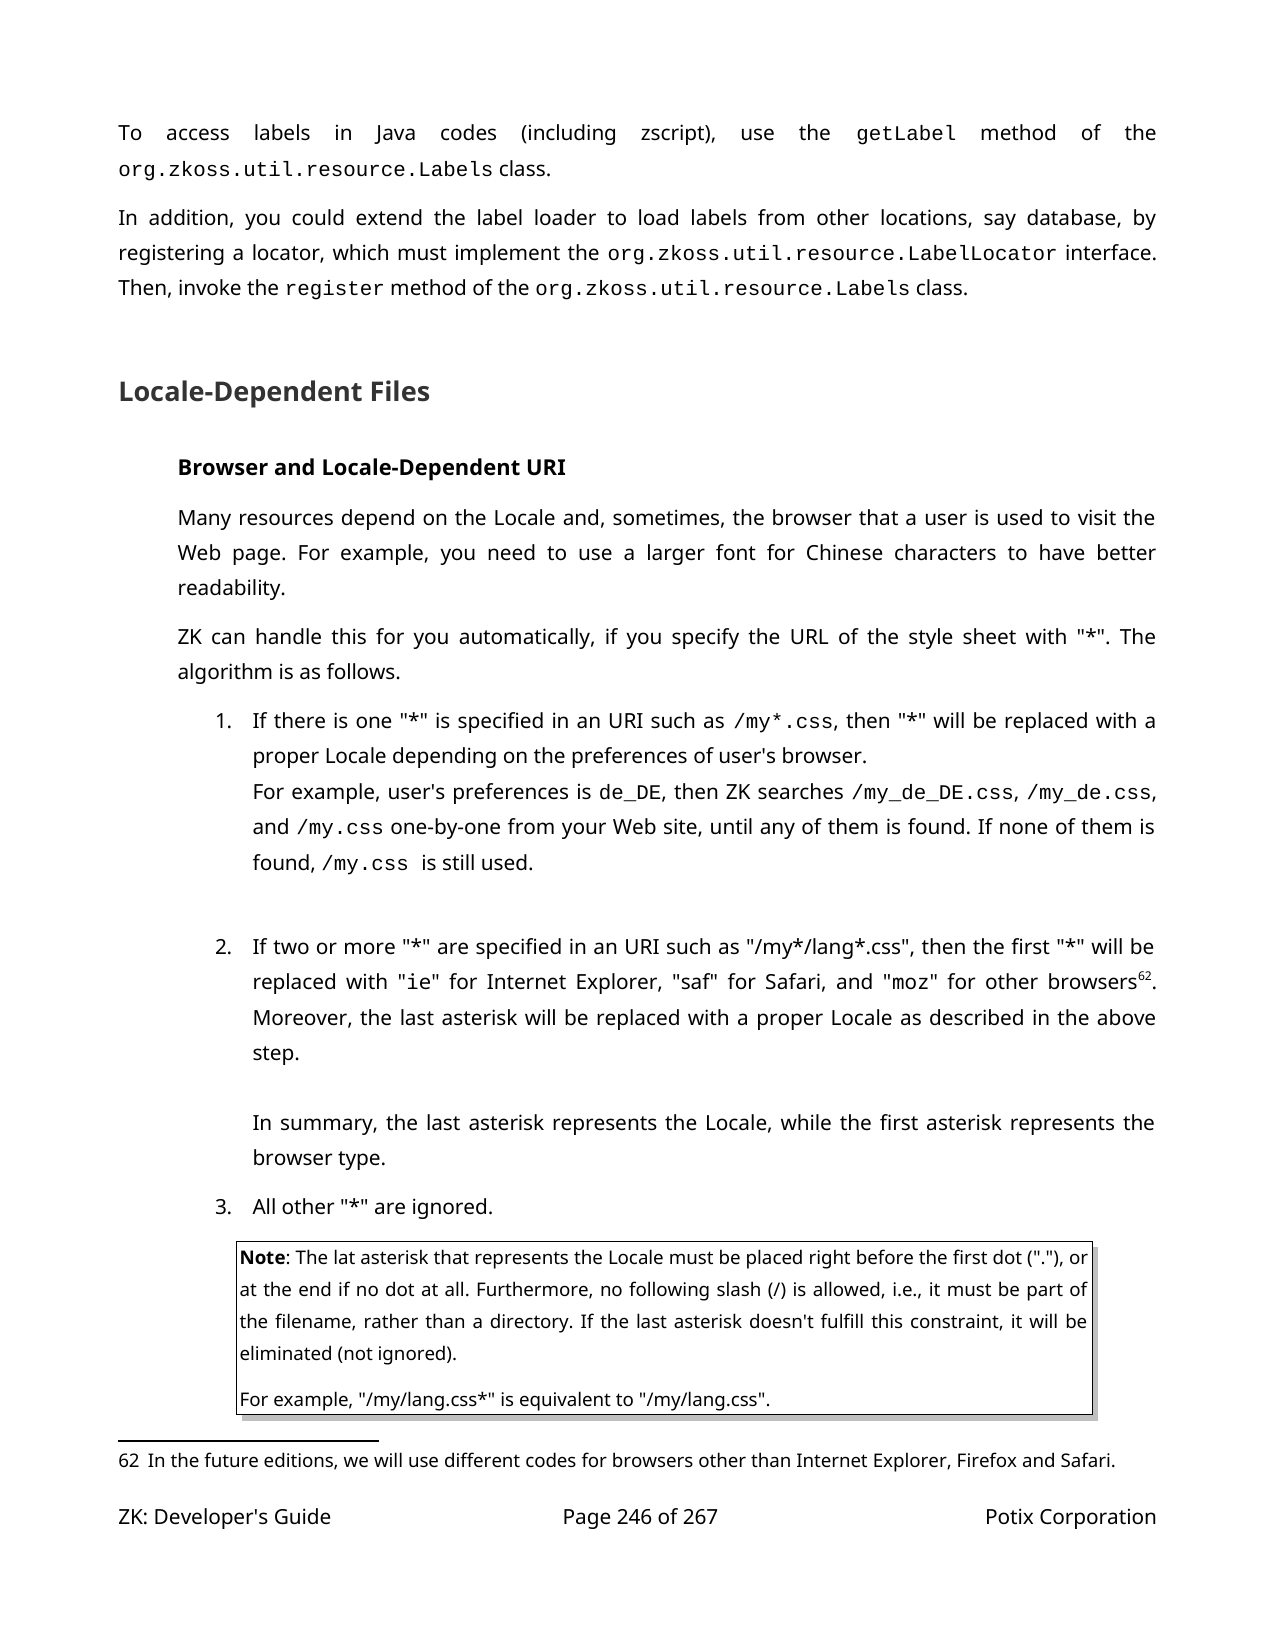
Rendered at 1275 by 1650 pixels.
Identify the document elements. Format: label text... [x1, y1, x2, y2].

subtitle Locale-Dependent Files [118, 373, 1157, 410]
text To access labels in Java codes (including zscript), use the getLabel method of the org.zkoss.util.resource.Labels class. [118, 118, 1157, 182]
text In addition, you could extend the label loader to load labels from other locations, say database, by registering a locator, which must implement the org.zkoss.util.resource.LabelLocator interface. Then, invoke the register method of the org.zkoss.util.resource.Labels class. [118, 203, 1157, 302]
text ZK can handle this for you automatically, if you specify the URL of the style sheet with "*". The algorithm is as follows. [177, 622, 1157, 686]
list If there is one "*" is specified in an URI such as /my*.css, then "*" will be replaced with a proper Locale depending on the preferences of user's browser. For example, user's preferences is de_DE, then ZK searches /my_de_DE.css, /my_de.css, and /my.css one-by-one from your Web site, until any of them is found. If none of them is found, /my.css is still used. [215, 706, 1157, 912]
text Many resources depend on the Locale and, sometimes, the browser that a user is used to visit the Web page. For example, you need to use a larger font for Chinese characters to have better readability. [177, 503, 1157, 601]
list In the future editions, we will use different codes for browsers other than Internet Explorer, Firefox and Safari. [118, 1447, 1157, 1473]
list If two or more "*" are specified in an URI such as "/my*/lang*.css", then the first "*" will be replaced with "ie" for Internet Explorer, "saf" for Safari, and "moz" for other browsers. Moreover, the last asterisk will be replaced with a proper Locale as described in the above step. In summary, the last asterisk represents the Locale, while the first asterisk represents the browser type. [215, 932, 1157, 1172]
list All other "*" are ignored. [215, 1192, 1157, 1221]
text Note: The lat asterisk that represents the Locale must be placed right before the first dot ("."), or at the end if no dot at all. Furthermore, no following slash (/) is allowed, i.e., it must be part of the filename, rather than a directory. If the last asterisk doesn't fulfill this constraint, it will be eliminated (not ignored). [237, 1242, 1092, 1365]
text For example, "/my/lang.css*" is equivalent to "/my/lang.css". [237, 1383, 1092, 1414]
subtitle Browser and Locale-Dependent URI [177, 452, 1157, 482]
